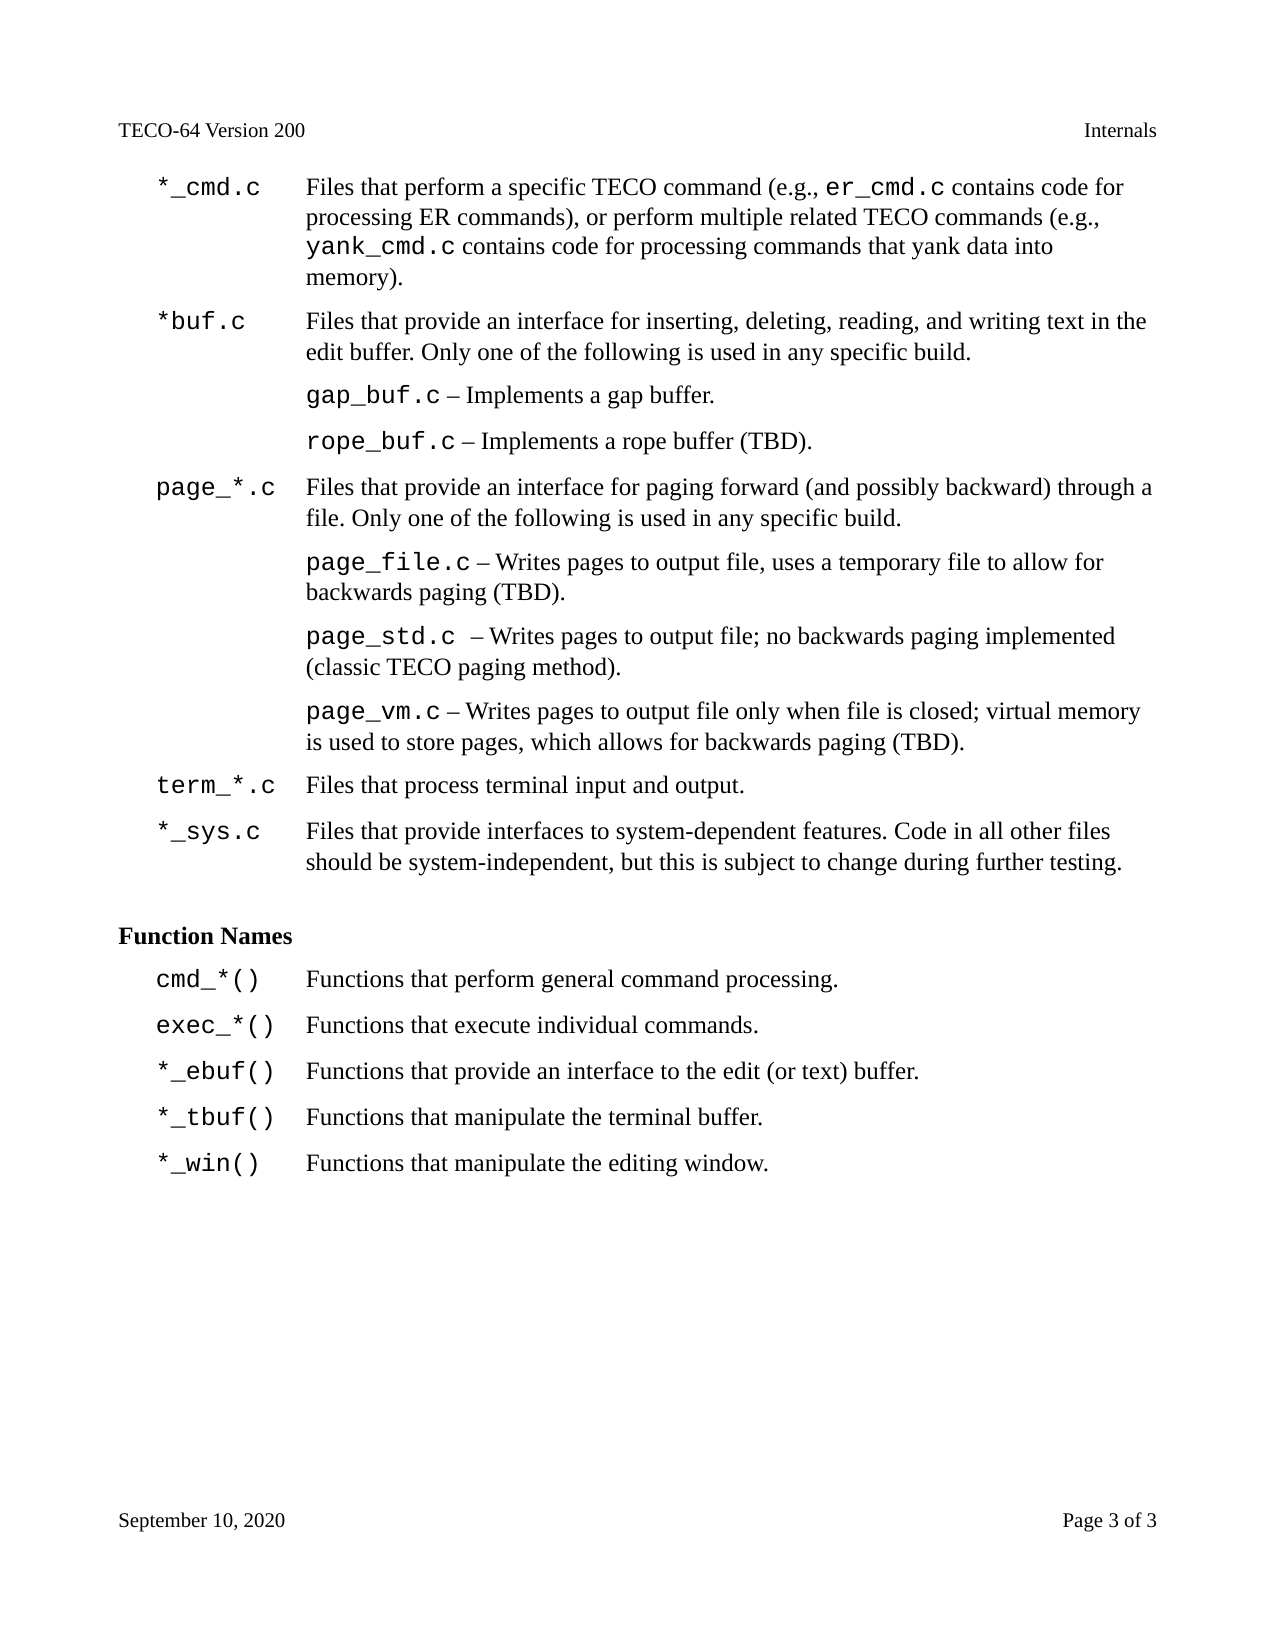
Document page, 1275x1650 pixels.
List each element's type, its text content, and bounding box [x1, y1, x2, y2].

text rope_buf.c – Implements a rope buffer (TBD). [306, 426, 1157, 457]
text page_*.c Files that provide an interface for paging forward (and possibly backward) through a file. Only one of the following is used in any specific build. [156, 472, 1157, 532]
text *_cmd.c Files that perform a specific TECO command (e.g., er_cmd.c contains code for processing ER commands), or perform multiple related TECO commands (e.g., yank_cmd.c contains code for processing commands that yank data into memory). [156, 172, 1157, 291]
text page_vm.c – Writes pages to output file only when file is closed; virtual memory is used to store pages, which allows for backwards paging (TBD). [306, 696, 1157, 755]
text *_win() Functions that manipulate the editing window. [156, 1148, 1157, 1179]
text *_tbuf() Functions that manipulate the terminal buffer. [156, 1102, 1157, 1133]
text exec_*() Functions that execute individual commands. [156, 1010, 1157, 1041]
text gap_buf.c – Implements a gap buffer. [306, 380, 1157, 411]
text page_std.c – Writes pages to output file; no backwards paging implemented (classic TECO paging method). [306, 621, 1157, 681]
text *_sys.c Files that provide interfaces to system-dependent features. Code in all other files should be system-independent, but this is subject to change during further testing. [156, 816, 1157, 876]
text page_file.c – Writes pages to output file, uses a temporary file to allow for backwards paging (TBD). [306, 547, 1157, 606]
text *_ebuf() Functions that provide an interface to the edit (or text) buffer. [156, 1056, 1157, 1087]
text term_*.c Files that process terminal input and output. [156, 770, 1157, 801]
text *buf.c Files that provide an interface for inserting, deleting, reading, and writing text in the edit buffer. Only one of the following is used in any specific build. [156, 306, 1157, 365]
text Function Names [118, 921, 1157, 949]
text cmd_*() Functions that perform general command processing. [156, 964, 1157, 995]
